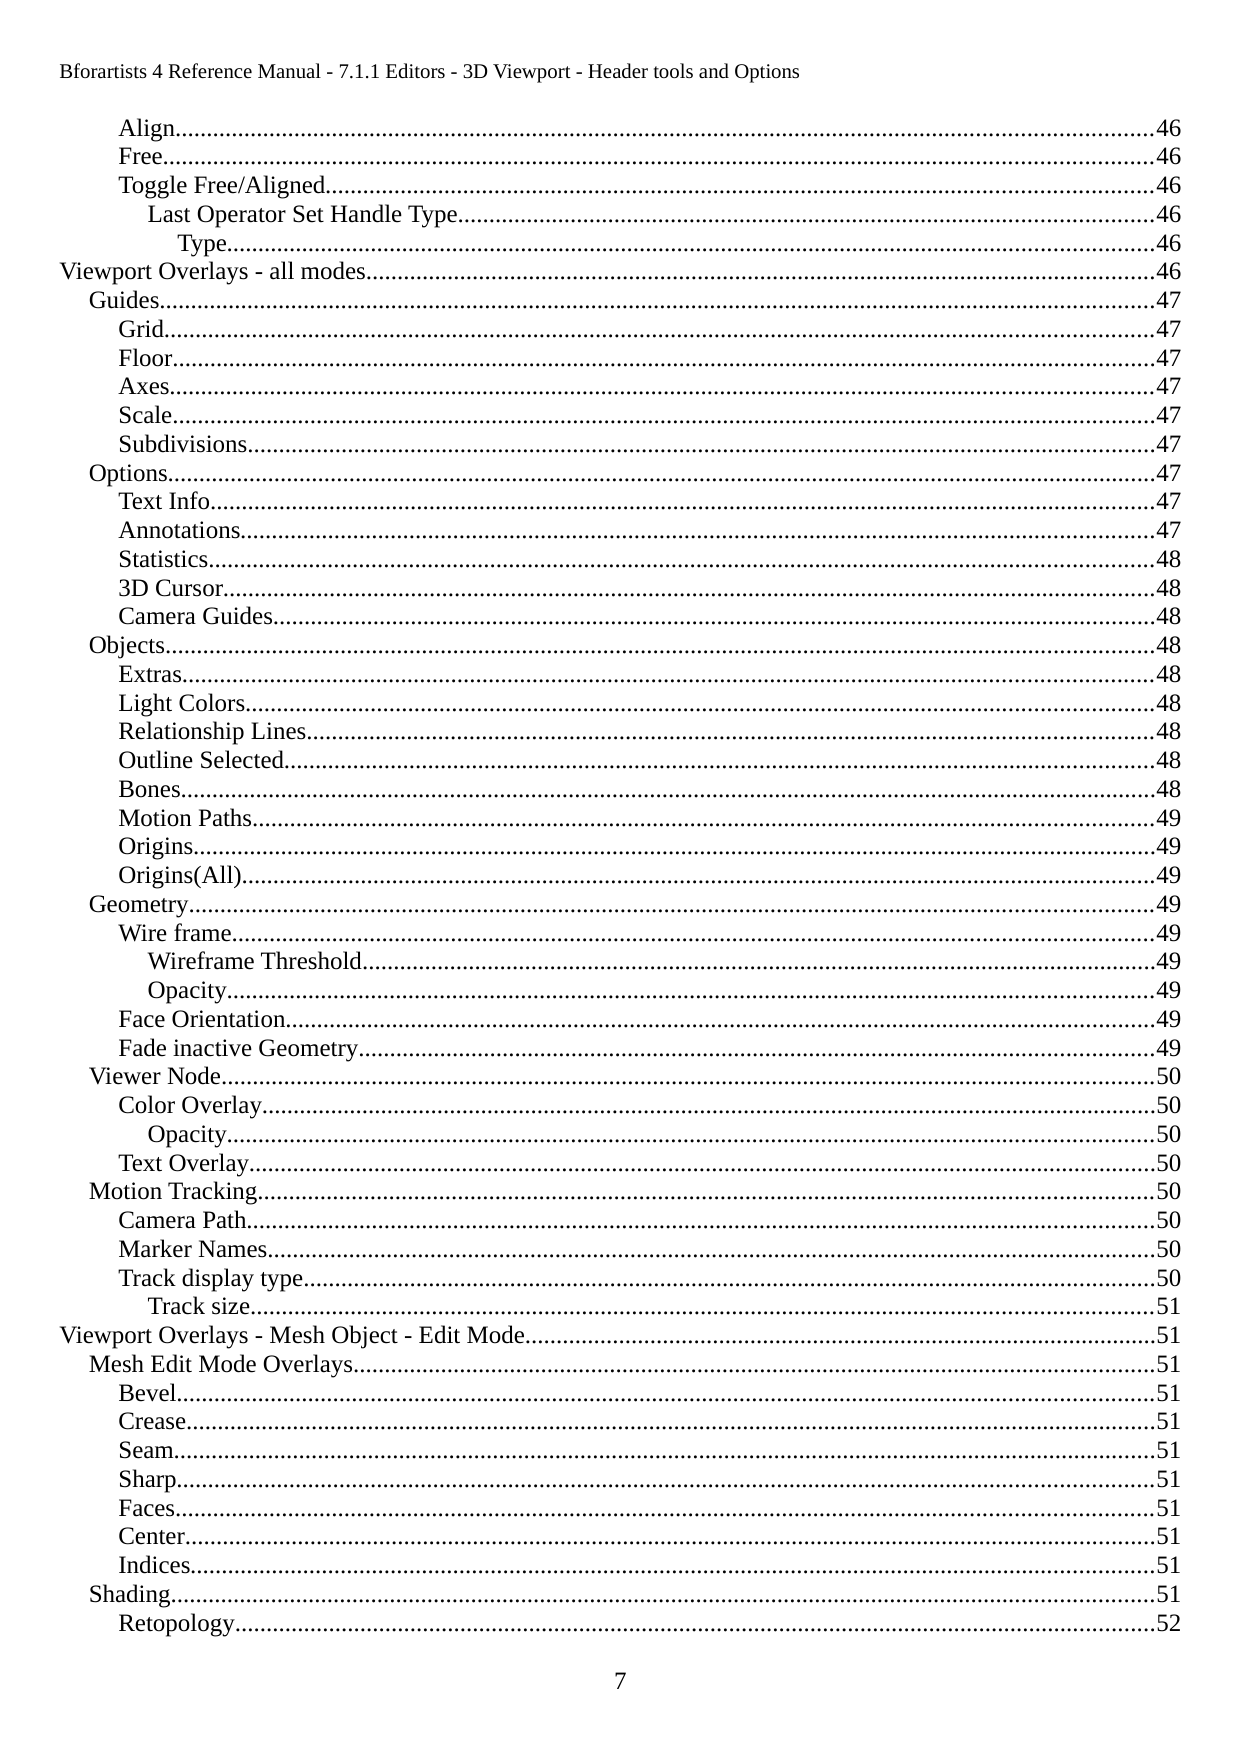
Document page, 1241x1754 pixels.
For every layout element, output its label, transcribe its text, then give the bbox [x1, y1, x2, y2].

text Crease 51 [118, 1406, 1181, 1435]
text Last Operator Set Handle Type 46 [147, 199, 1181, 228]
text Wireframe Threshold 49 [147, 946, 1181, 975]
text Annotations 47 [118, 515, 1181, 544]
text Marker Names 50 [118, 1234, 1181, 1263]
text Indices 51 [118, 1550, 1181, 1579]
text Motion Paths 49 [118, 803, 1181, 831]
text Align 46 [118, 113, 1181, 141]
text Face Orientation 49 [118, 1004, 1181, 1033]
text Center 51 [118, 1521, 1181, 1550]
text Mesh Edit Mode Overlays 51 [88, 1349, 1181, 1378]
text Bones 48 [118, 774, 1181, 803]
text Origins 49 [118, 831, 1181, 860]
text Seam 51 [118, 1435, 1181, 1464]
text Outline Selected 48 [118, 745, 1181, 774]
text Camera Guides 48 [118, 601, 1181, 630]
text Statistics 48 [118, 544, 1181, 573]
text Viewer Node 50 [88, 1061, 1181, 1090]
text Guides 47 [88, 285, 1181, 314]
text Light Colors 48 [118, 688, 1181, 716]
text Objects 48 [88, 630, 1181, 659]
text 3D Cursor 48 [118, 573, 1181, 601]
text Relationship Lines 48 [118, 716, 1181, 745]
text Text Info 47 [118, 486, 1181, 515]
text Free 46 [118, 141, 1181, 170]
text Text Overlay 50 [118, 1148, 1181, 1176]
text Color Overlay 50 [118, 1090, 1181, 1119]
text Bevel 51 [118, 1378, 1181, 1406]
text Toggle Free/Aligned 46 [118, 170, 1181, 199]
text Motion Tracking 50 [88, 1176, 1181, 1205]
text Track size 51 [147, 1291, 1181, 1320]
text Extras 48 [118, 659, 1181, 688]
text Shading 51 [88, 1579, 1181, 1608]
text Grid 47 [118, 314, 1181, 343]
text Opacity 49 [147, 975, 1181, 1004]
text Retopology 52 [118, 1608, 1181, 1636]
text Options 47 [88, 458, 1181, 486]
text Subdivisions 47 [118, 429, 1181, 458]
text Type 46 [177, 228, 1181, 256]
text Viewport Overlays - Mesh Object - Edit Mode 51 [59, 1320, 1181, 1349]
text Wire frame 49 [118, 918, 1181, 946]
text Floor 47 [118, 343, 1181, 371]
text Axes 47 [118, 371, 1181, 400]
text Faces 51 [118, 1493, 1181, 1521]
text Opacity 50 [147, 1119, 1181, 1148]
text Scale 47 [118, 400, 1181, 429]
text Origins(All) 49 [118, 860, 1181, 889]
text Viewport Overlays - all modes 46 [59, 256, 1181, 285]
text Geometry 49 [88, 889, 1181, 918]
text Sharp 51 [118, 1464, 1181, 1493]
text Track display type 50 [118, 1263, 1181, 1291]
text Camera Path 50 [118, 1205, 1181, 1234]
text Fade inactive Geometry 49 [118, 1033, 1181, 1061]
